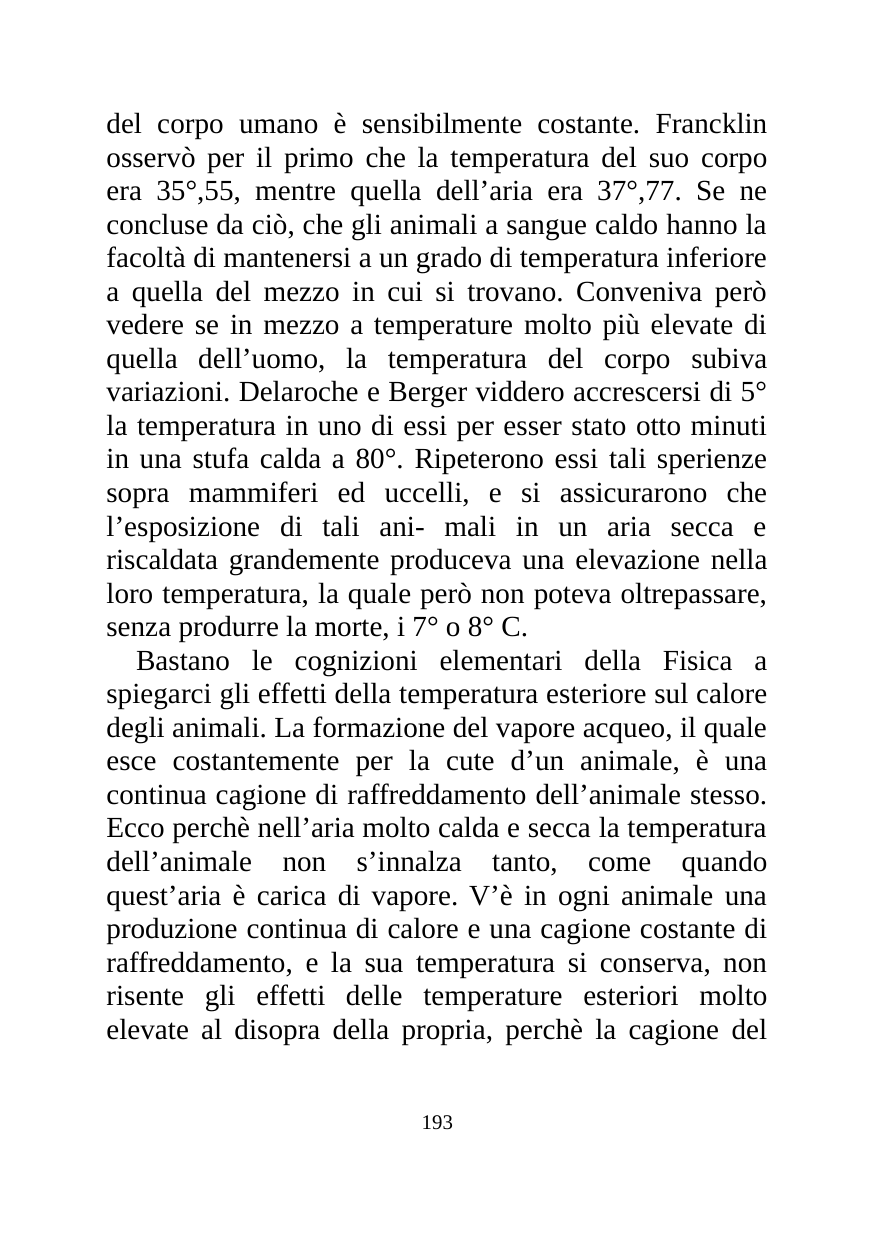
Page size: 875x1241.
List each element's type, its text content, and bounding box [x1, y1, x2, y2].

text del corpo umano è sensibilmente costante. Francklin osservò per il primo che la temperatura del suo corpo era 35°,55, mentre quella dell’aria era 37°,77. Se ne concluse da ciò, che gli animali a sangue caldo hanno la facoltà di mantenersi a un grado di temperatura inferiore a quella del mezzo in cui si trovano. Conveniva però vedere se in mezzo a temperature molto più elevate di quella dell’uomo, la temperatura del corpo subiva variazioni. Delaroche e Berger viddero accrescersi di 5° la temperatura in uno di essi per esser stato otto minuti in una stufa calda a 80°. Ripeterono essi tali sperienze sopra mammiferi ed uccelli, e si assicurarono che l’esposizione di tali ani- mali in un aria secca e riscaldata grandemente produceva una elevazione nella loro temperatura, la quale però non poteva oltrepassare, senza produrre la morte, i 7° o 8° C. [106, 106, 768, 643]
text Bastano le cognizioni elementari della Fisica a spiegarci gli effetti della temperatura esteriore sul calore degli animali. La formazione del vapore acqueo, il quale esce costantemente per la cute d’un animale, è una continua cagione di raffreddamento dell’animale stesso. Ecco perchè nell’aria molto calda e secca la temperatura dell’animale non s’innalza tanto, come quando quest’aria è carica di vapore. V’è in ogni animale una produzione continua di calore e una cagione costante di raffreddamento, e la sua temperatura si conserva, non risente gli effetti delle temperature esteriori molto elevate al disopra della propria, perchè la cagione del [106, 643, 768, 1045]
